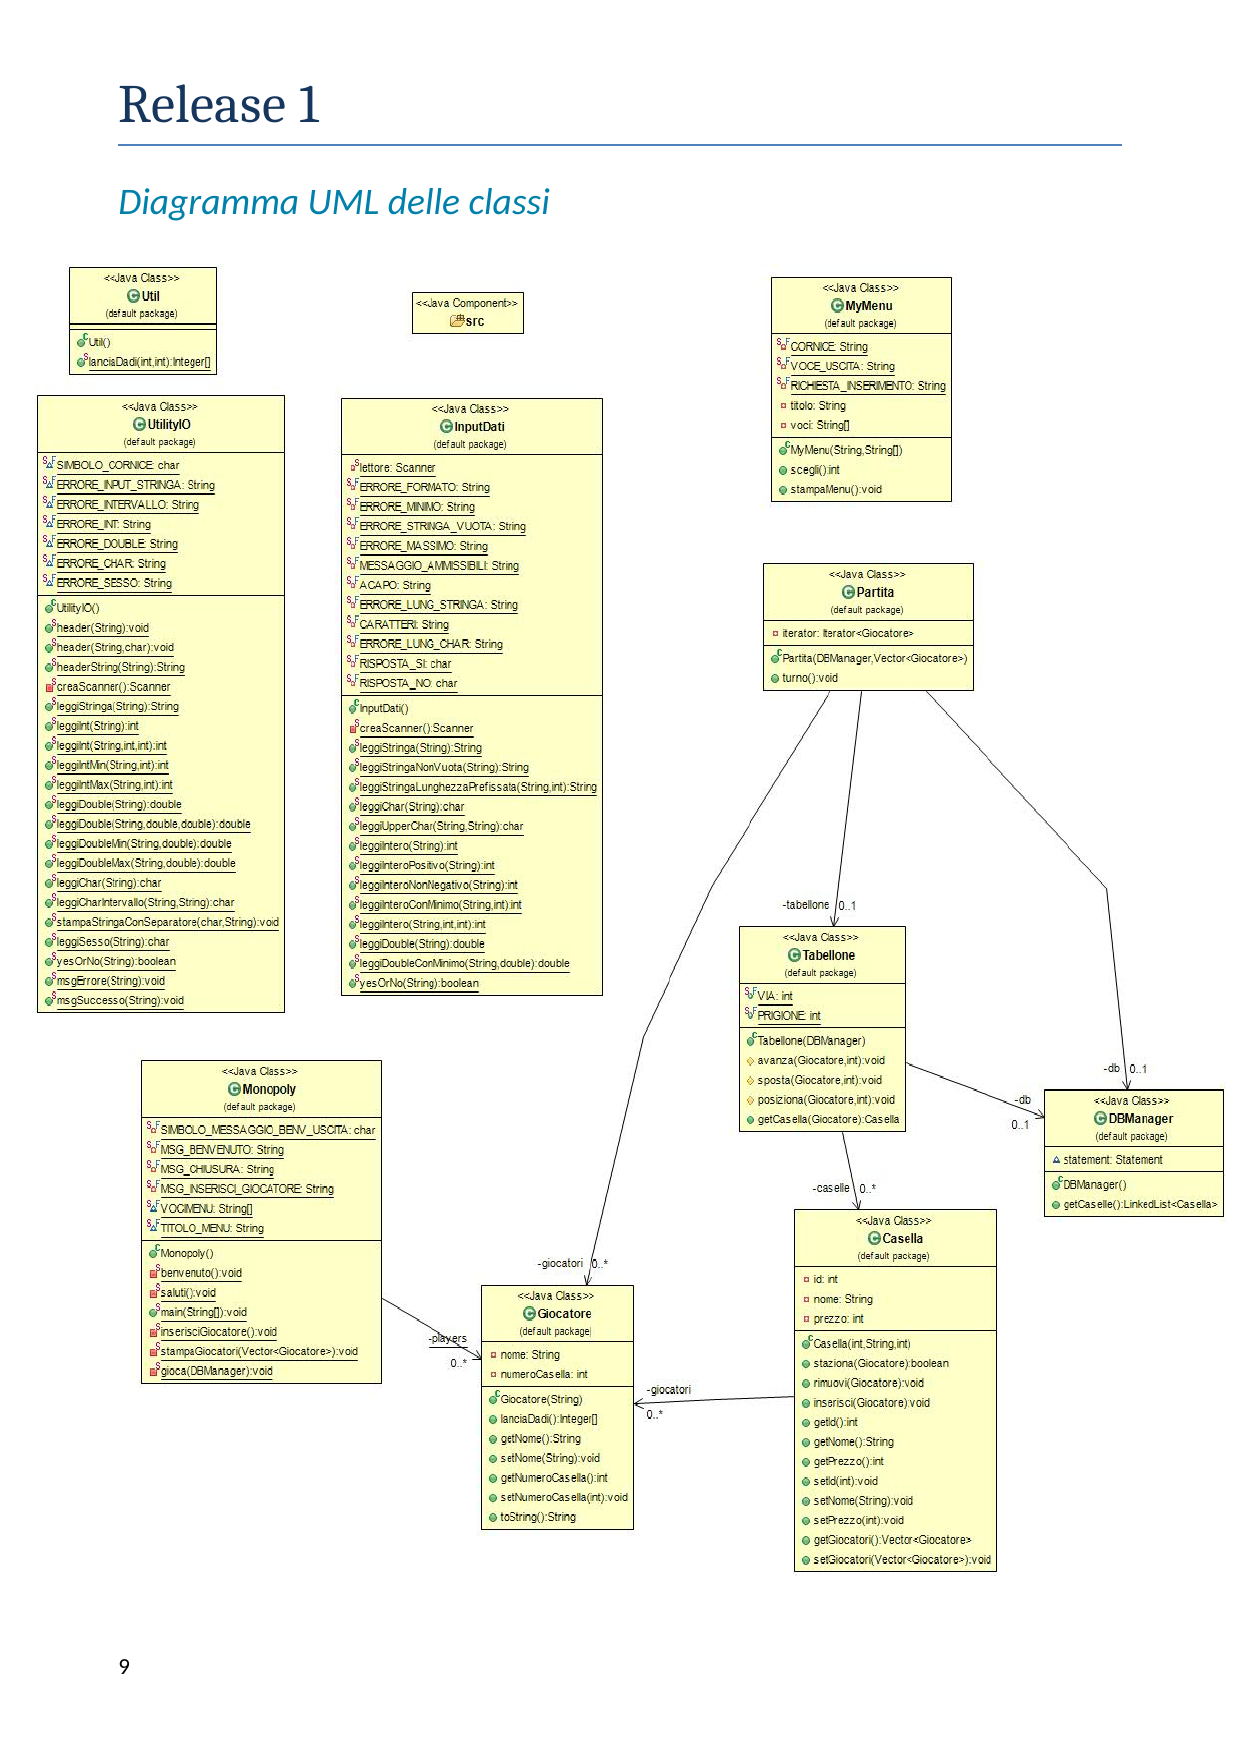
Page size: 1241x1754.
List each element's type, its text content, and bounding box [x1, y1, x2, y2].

picture [34, 264, 1226, 1576]
title Release 1 [118, 74, 1122, 144]
subtitle Diagramma UML delle classi [118, 178, 1122, 223]
